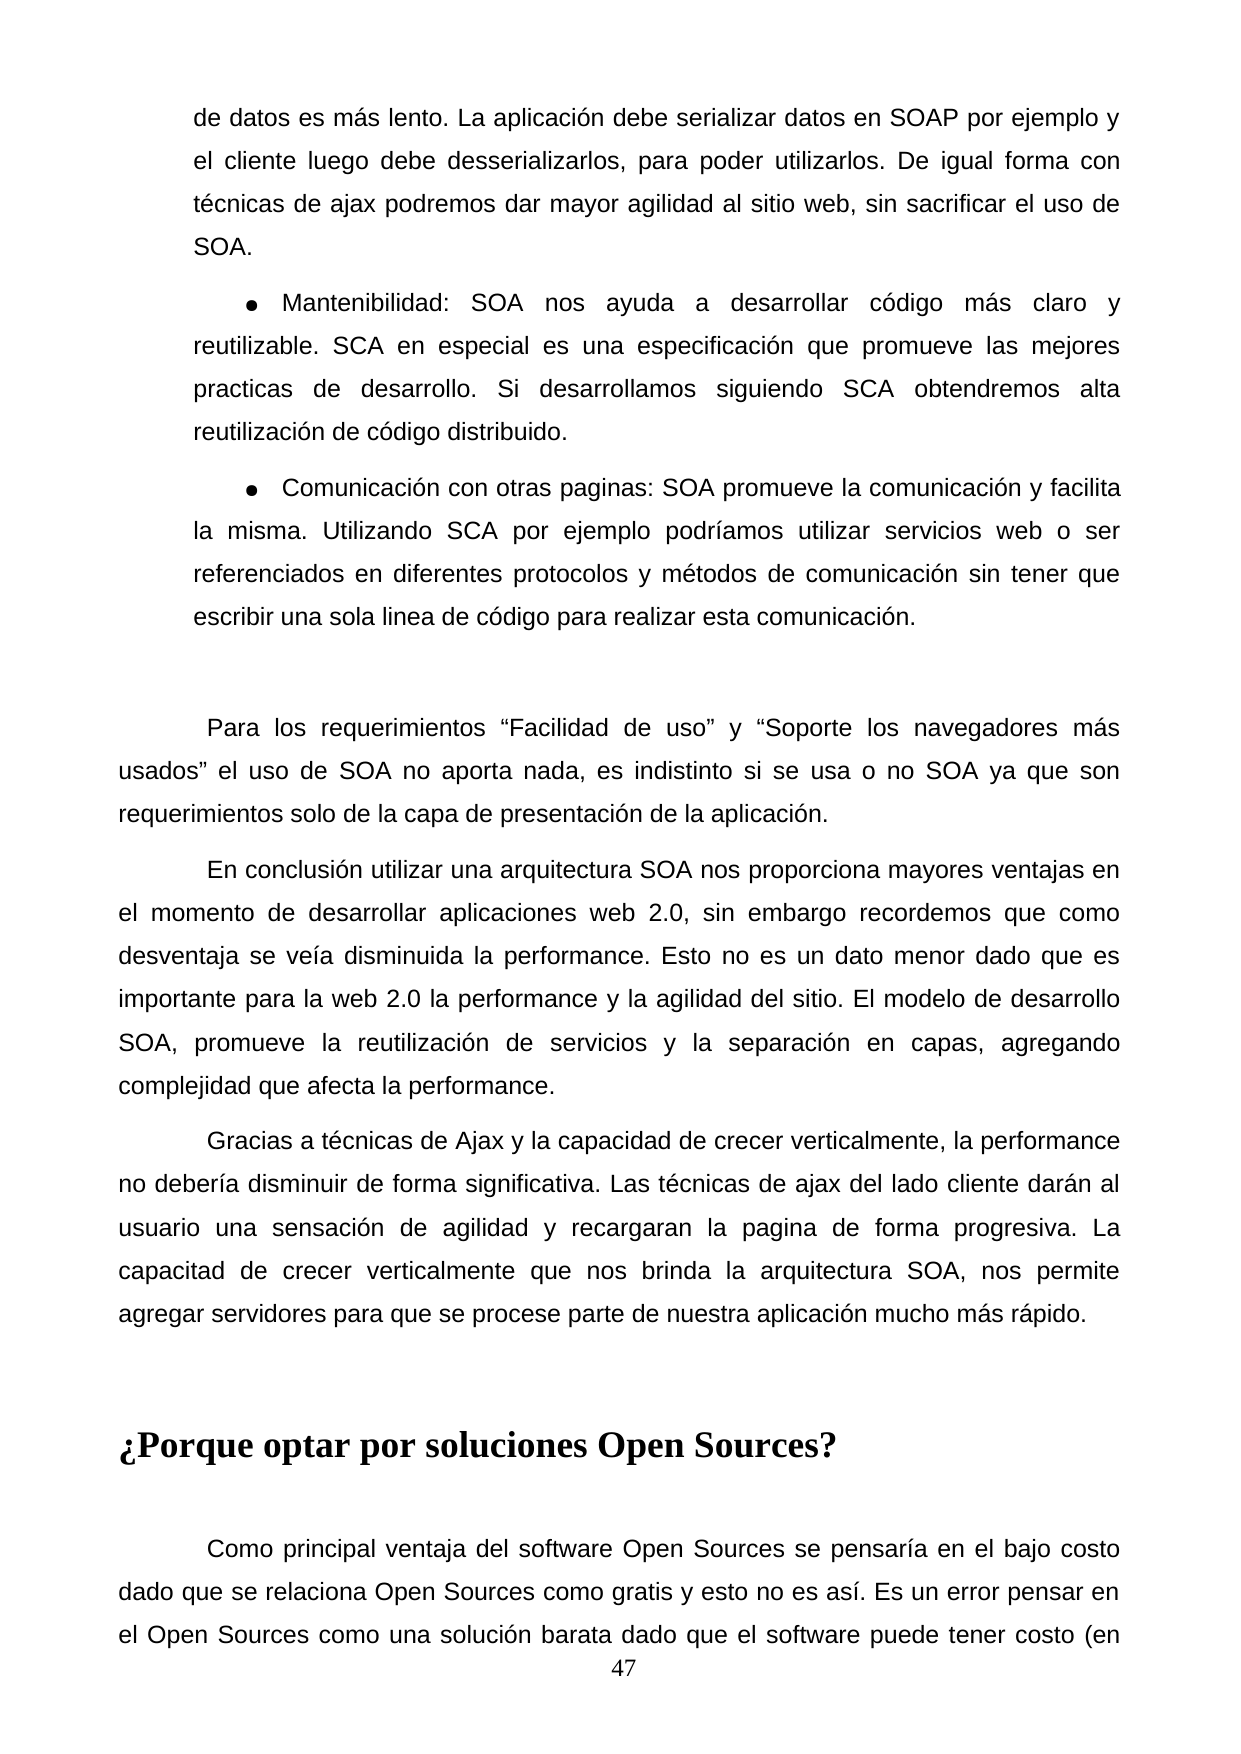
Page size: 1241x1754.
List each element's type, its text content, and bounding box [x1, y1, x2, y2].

text En conclusión utilizar una arquitectura SOA nos proporciona mayores ventajas en el momento de desarrollar aplicaciones web 2.0, sin embargo recordemos que como desventaja se veía disminuida la performance. Esto no es un dato menor dado que es importante para la web 2.0 la performance y la agilidad del sitio. El modelo de desarrollo SOA, promueve la reutilización de servicios y la separación en capas, agregando complejidad que afecta la performance. [118, 855, 1122, 1099]
subtitle ¿Porque optar por soluciones Open Sources? [118, 1423, 1122, 1466]
text Gracias a técnicas de Ajax y la capacidad de crecer verticalmente, la performance no debería disminuir de forma significativa. Las técnicas de ajax del lado cliente darán al usuario una sensación de agilidad y recargaran la pagina de forma progresiva. La capacitad de crecer verticalmente que nos brinda la arquitectura SOA, nos permite agregar servidores para que se procese parte de nuestra aplicación mucho más rápido. [118, 1126, 1122, 1328]
list Comunicación con otras paginas: SOA promueve la comunicación y facilita la misma. Utilizando SCA por ejemplo podríamos utilizar servicios web o ser referenciados en diferentes protocolos y métodos de comunicación sin tener que escribir una sola linea de código para realizar esta comunicación. [156, 473, 1122, 631]
text Para los requerimientos “Facilidad de uso” y “Soporte los navegadores más usados” el uso de SOA no aporta nada, es indistinto si se usa o no SOA ya que son requerimientos solo de la capa de presentación de la aplicación. [118, 713, 1122, 828]
list de datos es más lento. La aplicación debe serializar datos en SOAP por ejemplo y el cliente luego debe desserializarlos, para poder utilizarlos. De igual forma con técnicas de ajax podremos dar mayor agilidad al sitio web, sin sacrificar el uso de SOA. [156, 103, 1122, 261]
list Mantenibilidad: SOA nos ayuda a desarrollar código más claro y reutilizable. SCA en especial es una especificación que promueve las mejores practicas de desarrollo. Si desarrollamos siguiendo SCA obtendremos alta reutilización de código distribuido. [156, 288, 1122, 446]
text Como principal ventaja del software Open Sources se pensaría en el bajo costo dado que se relaciona Open Sources como gratis y esto no es así. Es un error pensar en el Open Sources como una solución barata dado que el software puede tener costo (en [118, 1534, 1122, 1649]
